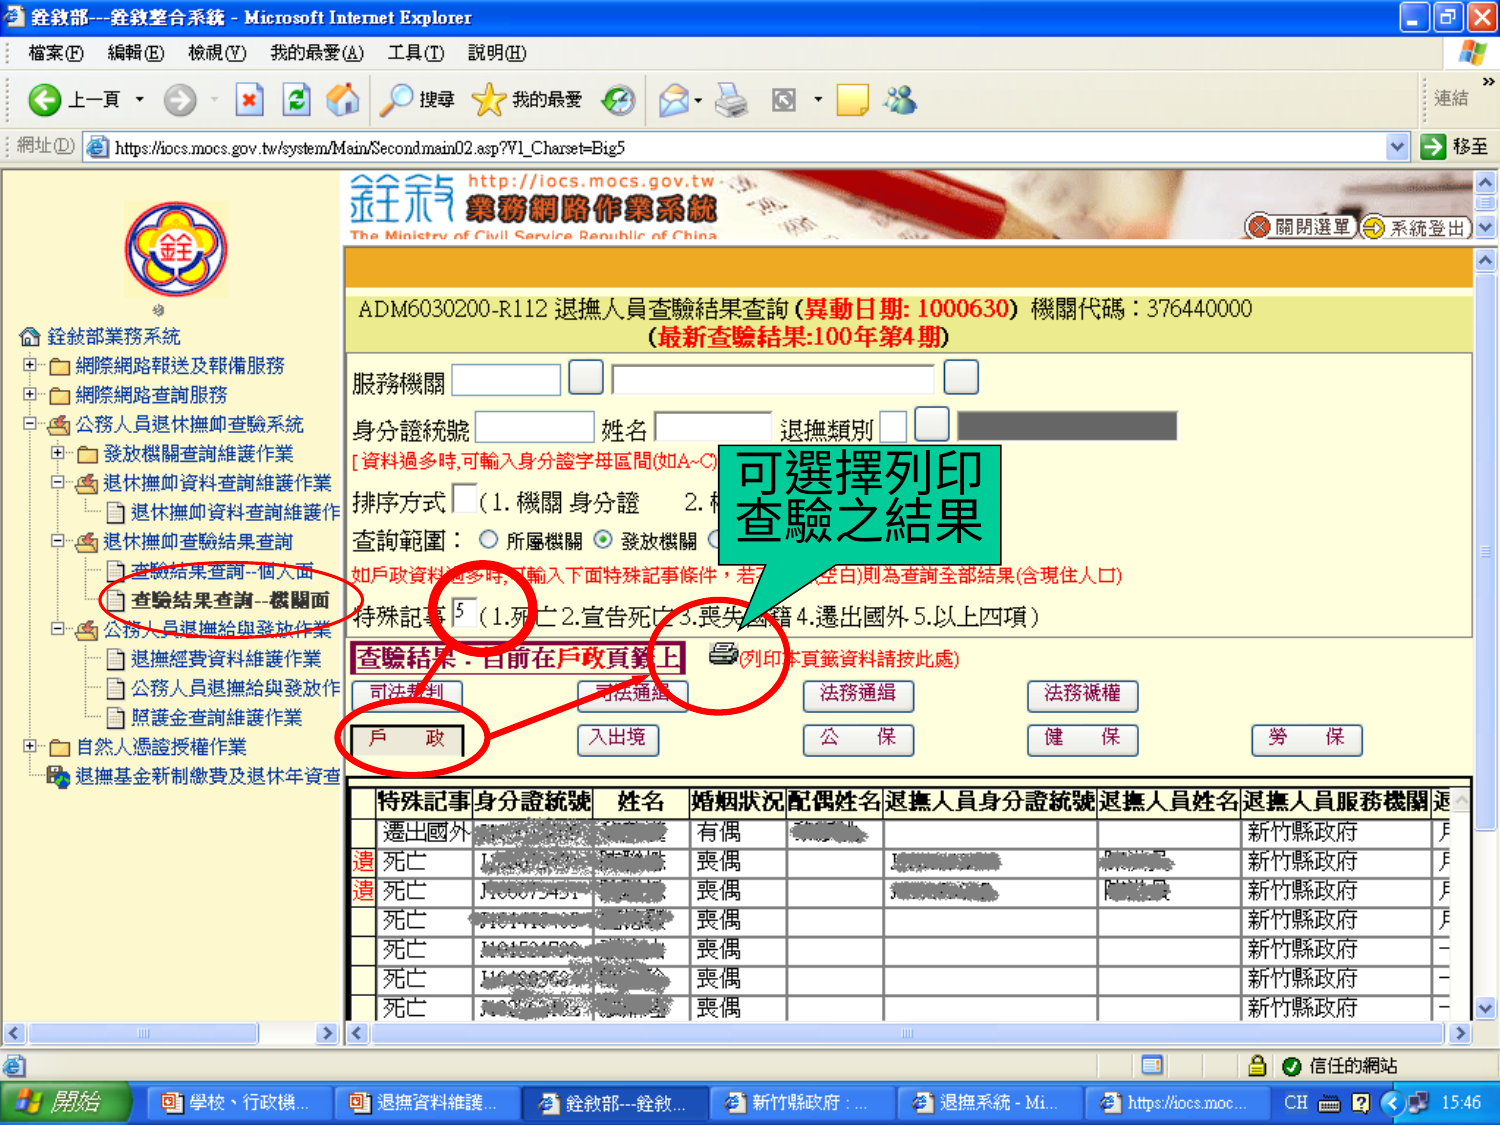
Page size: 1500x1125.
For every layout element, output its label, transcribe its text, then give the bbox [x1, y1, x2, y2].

chart [0, 0, 1500, 1125]
text_box 可選擇列印查驗之結果 [718, 445, 1001, 631]
